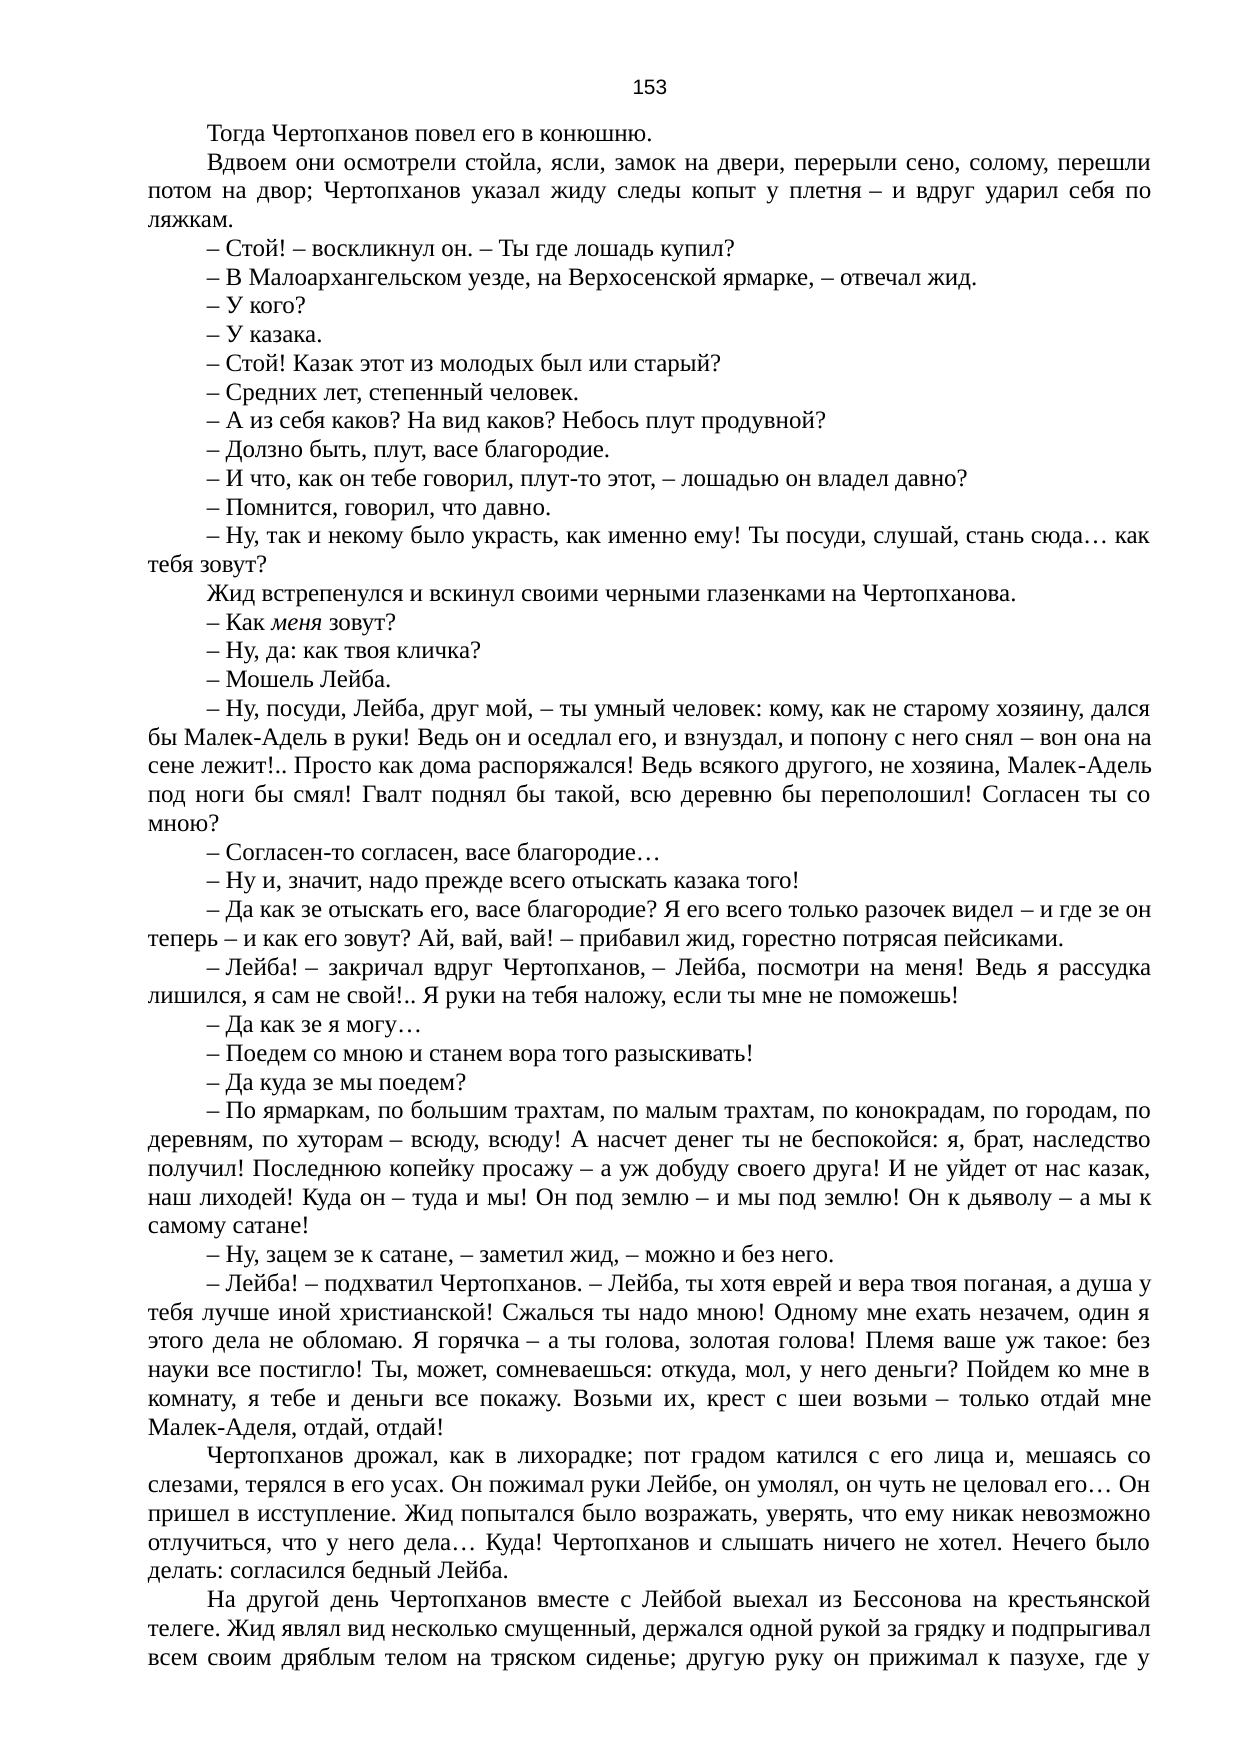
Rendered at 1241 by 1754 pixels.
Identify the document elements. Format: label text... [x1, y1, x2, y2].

text – По ярмаркам, по большим трахтам, по малым трахтам, по конокрадам, по городам, по деревням, по хуторам – всюду, всюду! А насчет денег ты не беспокойся: я, брат, наследство получил! Последнюю копейку просажу – а уж добуду своего друга! И не уйдет от нас казак, наш лиходей! Куда он – туда и мы! Он под землю – и мы под землю! Он к дьяволу – а мы к самому сатане! [148, 1096, 1152, 1239]
text – А из себя каков? На вид каков? Небось плут продувной? [148, 406, 1152, 434]
text – Ну, так и некому было украсть, как именно ему! Ты посуди, слушай, стань сюда… как тебя зовут? [148, 521, 1152, 578]
text – Ну и, значит, надо прежде всего отыскать казака того! [148, 866, 1152, 894]
text Вдвоем они осмотрели стойла, ясли, замок на двери, перерыли сено, солому, перешли потом на двор; Чертопханов указал жиду следы копыт у плетня – и вдруг ударил себя по ляжкам. [148, 147, 1152, 233]
text – Помнится, говорил, что давно. [148, 492, 1152, 521]
text Жид встрепенулся и вскинул своими черными глазенками на Чертопханова. [148, 578, 1152, 607]
text – Да как зе я могу… [148, 1009, 1152, 1038]
text – У казака. [148, 319, 1152, 348]
text – Как меня зовут? [148, 607, 1152, 636]
text – У кого? [148, 291, 1152, 319]
text Чертопханов дрожал, как в лихорадке; пот градом катился с его лица и, мешаясь со слезами, терялся в его усах. Он пожимал руки Лейбе, он умолял, он чуть не целовал его… Он пришел в исступление. Жид попытался было возражать, уверять, что ему никак невозможно отлучиться, что у него дела… Куда! Чертопханов и слышать ничего не хотел. Нечего было делать: согласился бедный Лейба. [148, 1441, 1152, 1584]
text – Ну, зацем зе к сатане, – заметил жид, – можно и без него. [148, 1239, 1152, 1268]
text – И что, как он тебе говорил, плут‑то этот, – лошадью он владел давно? [148, 463, 1152, 492]
text – Мошель Лейба. [148, 664, 1152, 693]
text – Стой! – воскликнул он. – Ты где лошадь купил? [148, 233, 1152, 262]
text – Лейба! – закричал вдруг Чертопханов, – Лейба, посмотри на меня! Ведь я рассудка лишился, я сам не свой!.. Я руки на тебя наложу, если ты мне не поможешь! [148, 952, 1152, 1009]
text – Ну, да: как твоя кличка? [148, 636, 1152, 664]
text – Лейба! – подхватил Чертопханов. – Лейба, ты хотя еврей и вера твоя поганая, а душа у тебя лучше иной христианской! Сжалься ты надо мною! Одному мне ехать незачем, один я этого дела не обломаю. Я горячка – а ты голова, золотая голова! Племя ваше уж такое: без науки все постигло! Ты, может, сомневаешься: откуда, мол, у него деньги? Пойдем ко мне в комнату, я тебе и деньги все покажу. Возьми их, крест с шеи возьми – только отдай мне Малек‑Аделя, отдай, отдай! [148, 1268, 1152, 1441]
text Тогда Чертопханов повел его в конюшню. [148, 118, 1152, 147]
text На другой день Чертопханов вместе с Лейбой выехал из Бессонова на крестьянской телеге. Жид являл вид несколько смущенный, держался одной рукой за грядку и подпрыгивал всем своим дряблым телом на тряском сиденье; другую руку он прижимал к пазухе, где у [148, 1584, 1152, 1671]
text – В Малоархангельском уезде, на Верхосенской ярмарке, – отвечал жид. [148, 262, 1152, 291]
text – Да как зе отыскать его, васе благородие? Я его всего только разочек видел – и где зе он теперь – и как его зовут? Ай, вай, вай! – прибавил жид, горестно потрясая пейсиками. [148, 894, 1152, 952]
text – Согласен‑то согласен, васе благородие… [148, 837, 1152, 866]
text – Ну, посуди, Лейба, друг мой, – ты умный человек: кому, как не старому хозяину, дался бы Малек‑Адель в руки! Ведь он и оседлал его, и взнуздал, и попону с него снял – вон она на сене лежит!.. Просто как дома распоряжался! Ведь всякого другого, не хозяина, Малек‑Адель под ноги бы смял! Гвалт поднял бы такой, всю деревню бы переполошил! Согласен ты со мною? [148, 693, 1152, 837]
text – Долзно быть, плут, васе благородие. [148, 434, 1152, 463]
text – Стой! Казак этот из молодых был или старый? [148, 348, 1152, 377]
text – Средних лет, степенный человек. [148, 377, 1152, 406]
text – Да куда зе мы поедем? [148, 1067, 1152, 1096]
text – Поедем со мною и станем вора того разыскивать! [148, 1038, 1152, 1067]
